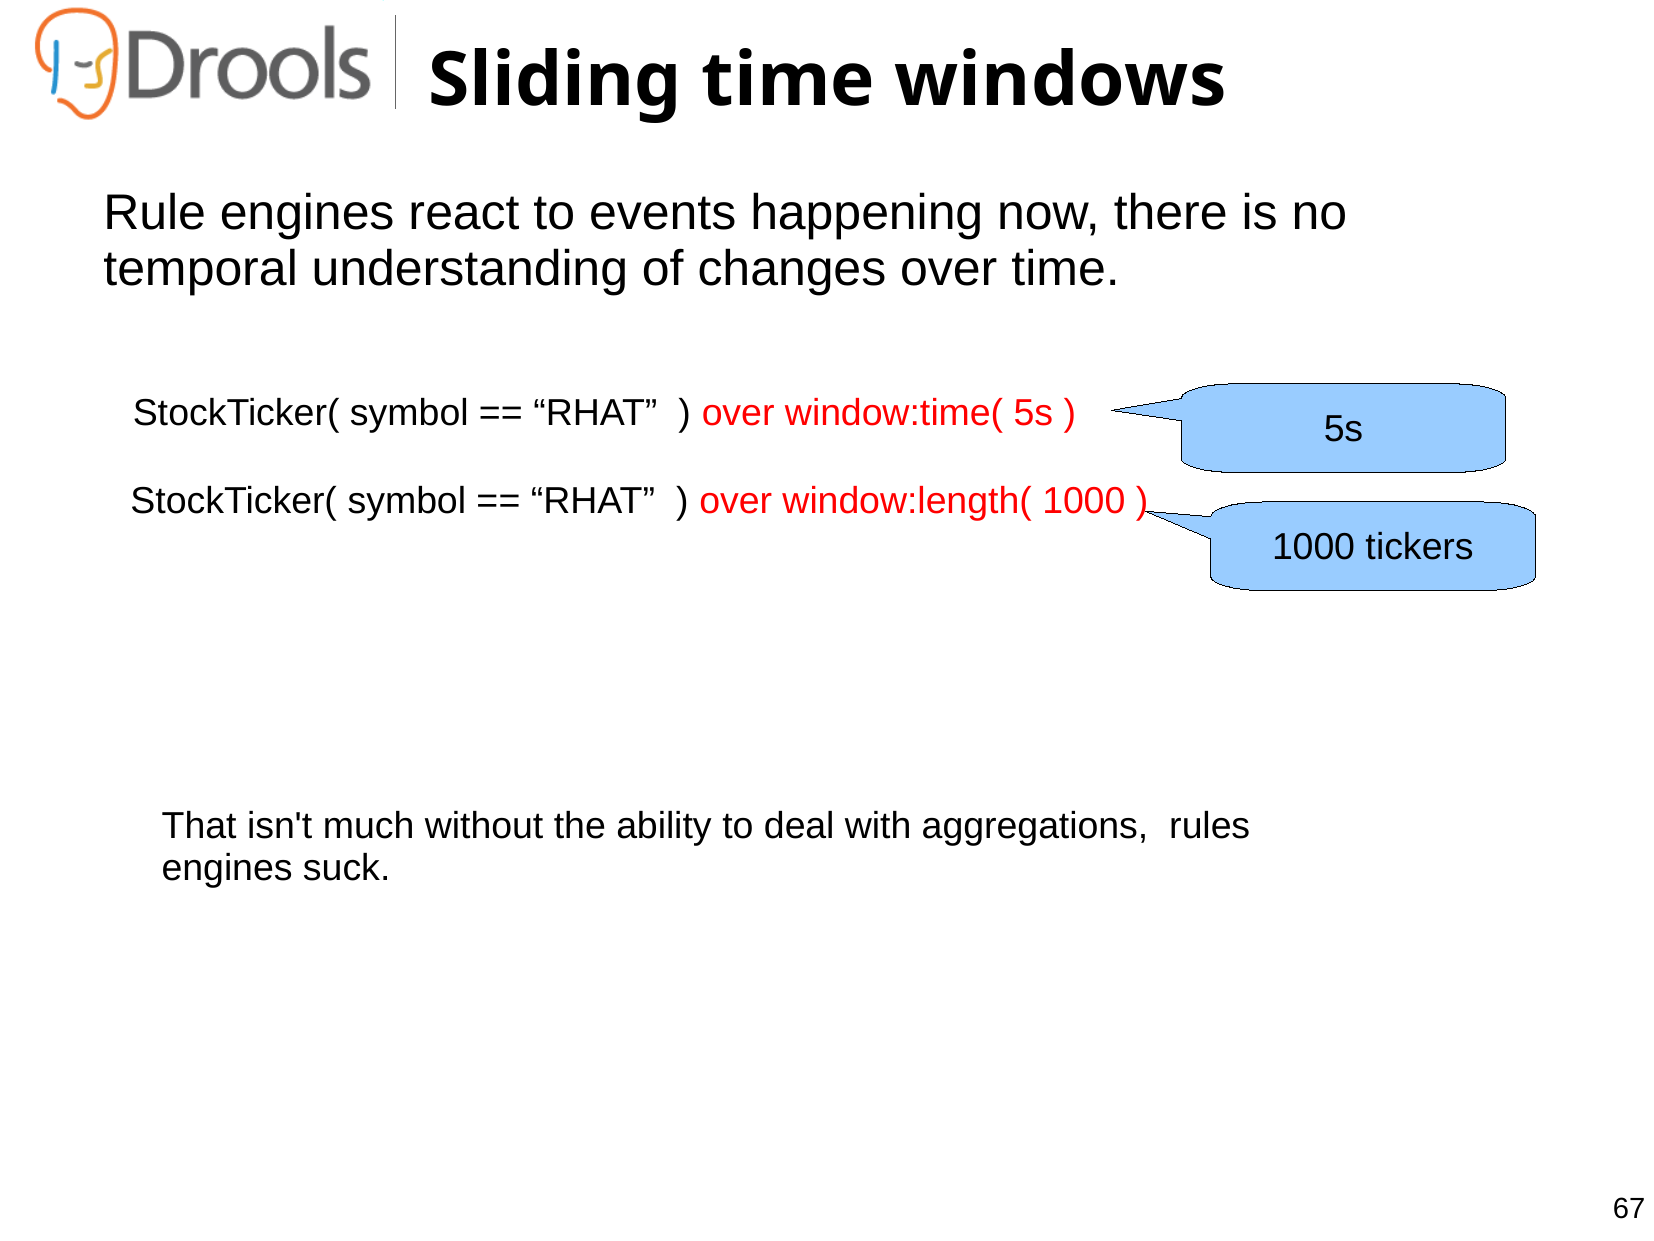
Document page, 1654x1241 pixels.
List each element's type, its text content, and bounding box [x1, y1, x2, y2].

text_box 5s [1111, 383, 1506, 473]
text_box StockTicker( symbol == “RHAT” ) over window:time( 5s ) [118, 383, 1090, 441]
title Sliding time windows [413, 17, 1595, 139]
text_box Rule engines react to events happening now, there is no temporal understanding of changes over time. [88, 177, 1506, 323]
picture [29, 0, 384, 126]
text_box 1000 tickers [1145, 501, 1536, 591]
text_box That isn't much without the ability to deal with aggregations, rules engines suck. [146, 797, 1270, 897]
text_box StockTicker( symbol == “RHAT” ) over window:length( 1000 ) [115, 472, 1162, 530]
